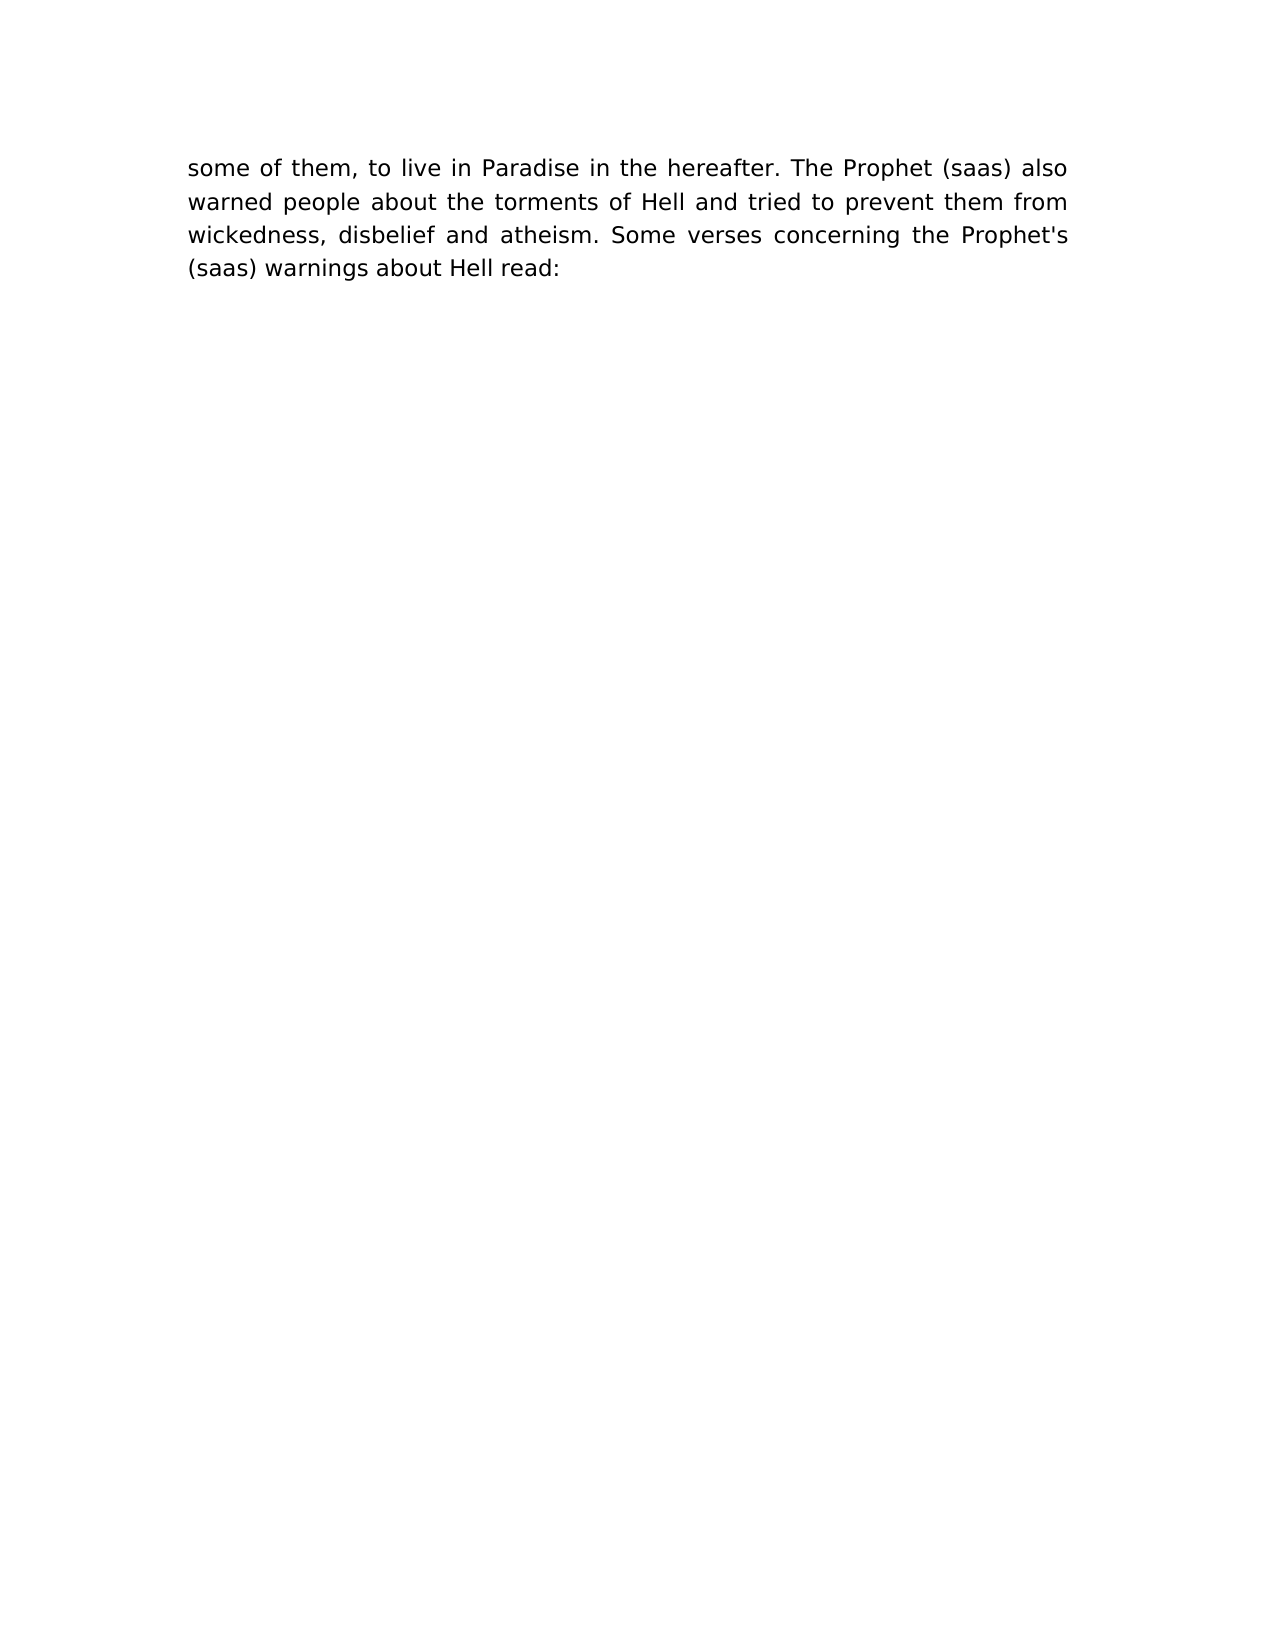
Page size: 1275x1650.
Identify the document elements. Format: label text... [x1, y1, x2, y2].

text some of them, to live in Paradise in the hereafter. The Prophet (saas) also warned people about the torments of Hell and tried to prevent them from wickedness, disbelief and atheism. Some verses concerning the Prophet's (saas) warnings about Hell read: [187, 150, 1070, 283]
